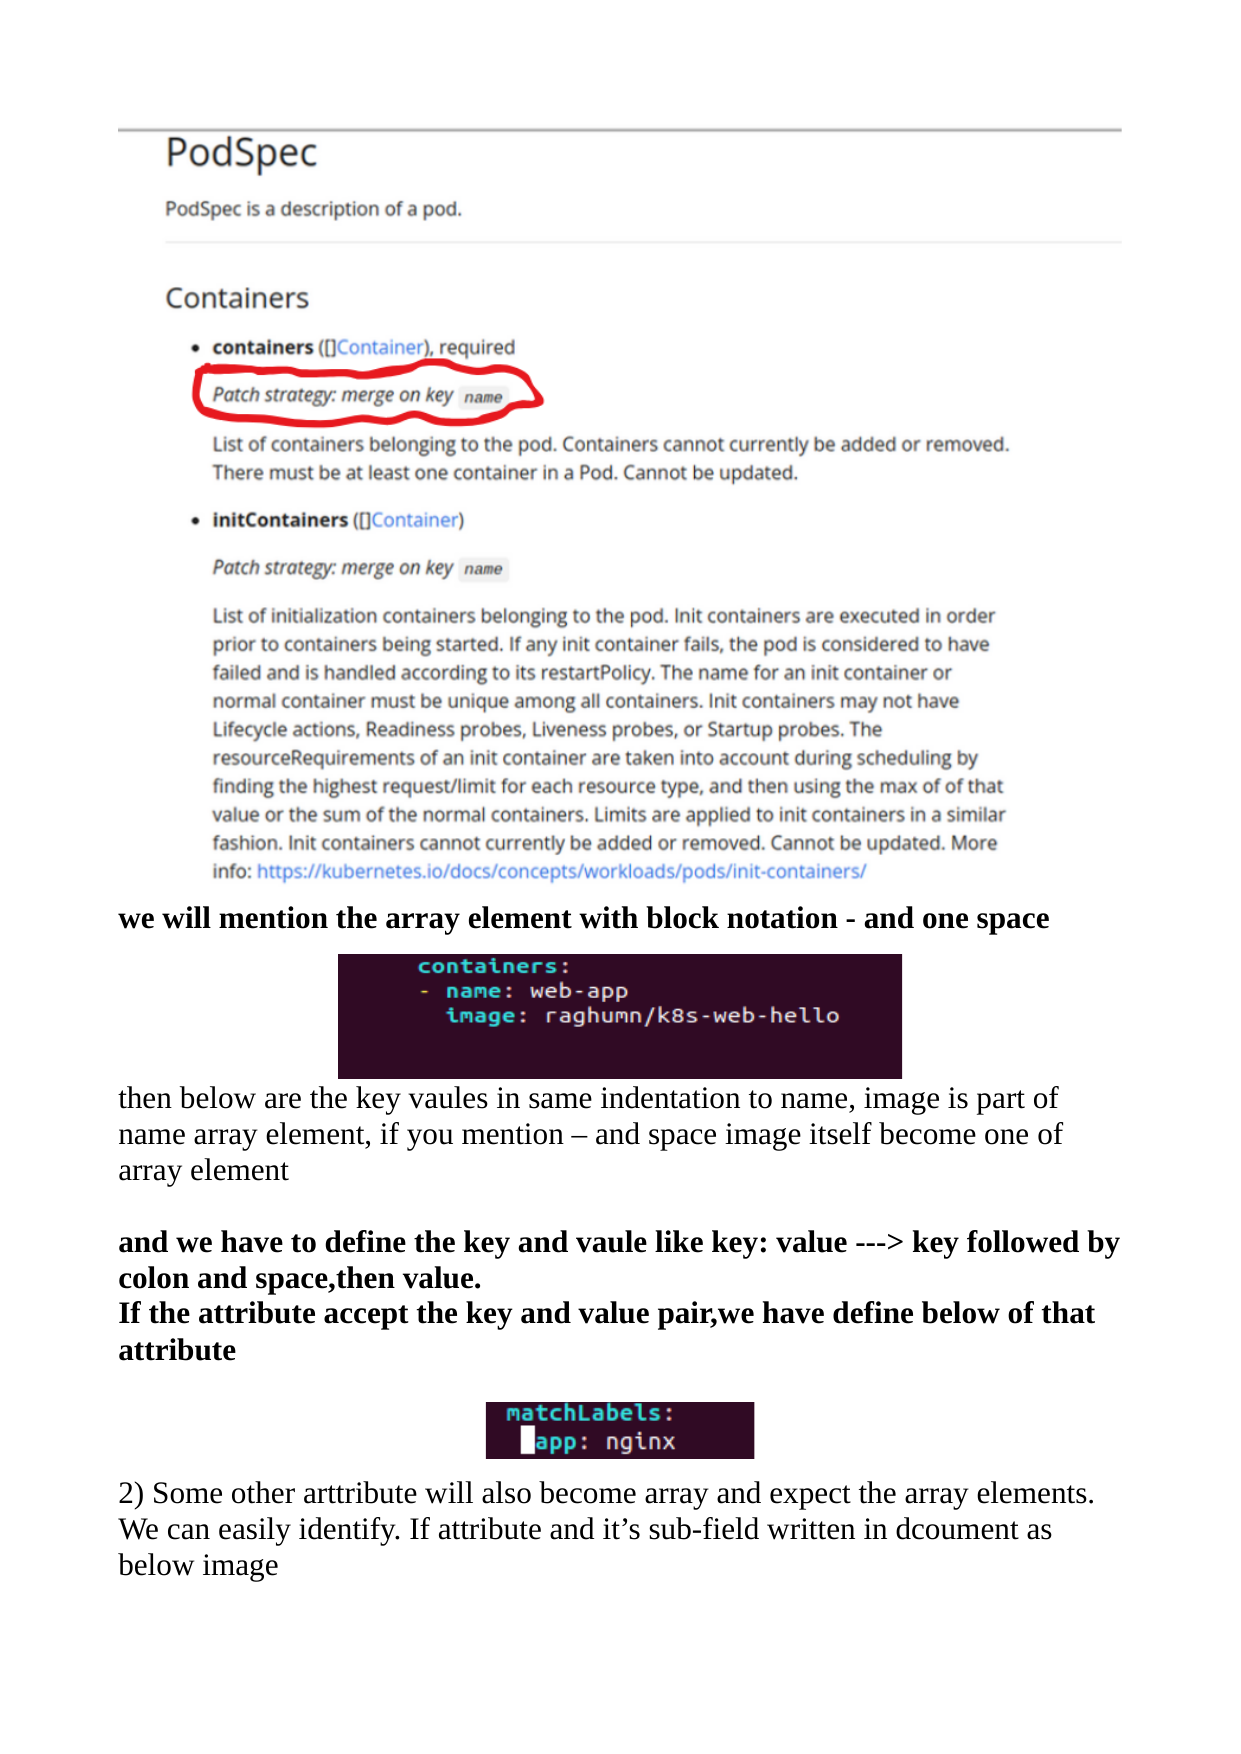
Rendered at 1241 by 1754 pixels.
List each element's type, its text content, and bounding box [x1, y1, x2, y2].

text then below are the key vaules in same indentation to name, image is part of name array element, if you mention – and space image itself become one of array element [118, 1079, 1122, 1187]
picture [338, 954, 903, 1079]
picture [485, 1402, 755, 1459]
text we will mention the array element with block notation - and one space [118, 900, 1122, 935]
text 2) Some other arttribute will also become array and expect the array elements. [118, 1474, 1122, 1510]
text If the attribute accept the key and value pair,we have define below of that attribute [118, 1295, 1122, 1367]
text We can easily identify. If attribute and it’s sub-field written in dcoument as below image [118, 1510, 1122, 1582]
text and we have to define the key and vaule like key: value ---> key followed by colon and space,then value. [118, 1223, 1122, 1295]
picture [118, 118, 1123, 900]
